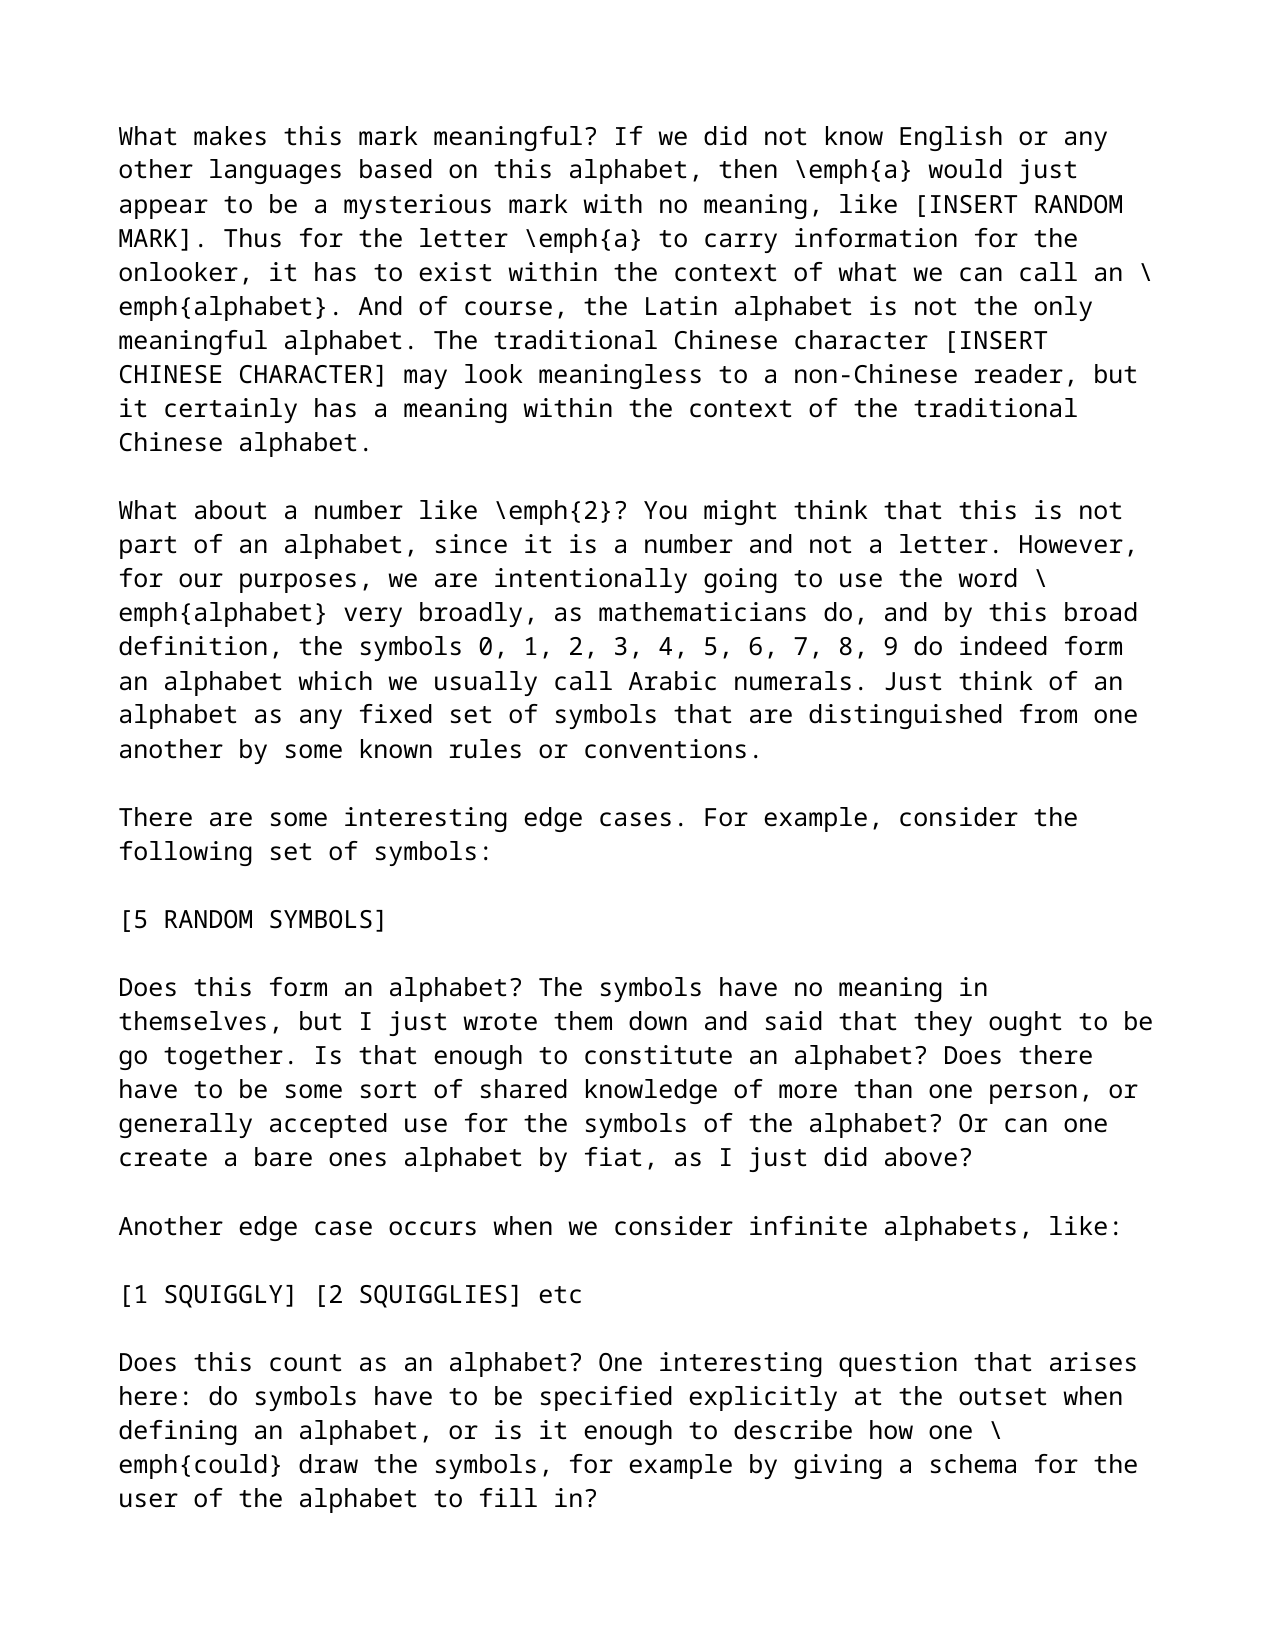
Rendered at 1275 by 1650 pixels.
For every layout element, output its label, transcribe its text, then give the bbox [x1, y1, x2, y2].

text What about a number like \emph{2}? You might think that this is not part of an alphabet, since it is a number and not a letter. However, for our purposes, we are intentionally going to use the word \emph{alphabet} very broadly, as mathematicians do, and by this broad definition, the symbols 0, 1, 2, 3, 4, 5, 6, 7, 8, 9 do indeed form an alphabet which we usually call Arabic numerals. Just think of an alphabet as any fixed set of symbols that are distinguished from one another by some known rules or conventions. [118, 493, 1157, 765]
text [1 SQUIGGLY] [2 SQUIGGLIES] etc [118, 1276, 1157, 1310]
text [5 RANDOM SYMBOLS] [118, 902, 1157, 936]
text There are some interesting edge cases. For example, consider the following set of symbols: [118, 799, 1157, 867]
text Does this form an alphabet? The symbols have no meaning in themselves, but I just wrote them down and said that they ought to be go together. Is that enough to constitute an alphabet? Does there have to be some sort of shared knowledge of more than one person, or generally accepted use for the symbols of the alphabet? Or can one create a bare ones alphabet by fiat, as I just did above? [118, 970, 1157, 1174]
text Does this count as an alphabet? One interesting question that arises here: do symbols have to be specified explicitly at the outset when defining an alphabet, or is it enough to describe how one \emph{could} draw the symbols, for example by giving a schema for the user of the alphabet to fill in? [118, 1344, 1157, 1515]
text What makes this mark meaningful? If we did not know English or any other languages based on this alphabet, then \emph{a} would just appear to be a mysterious mark with no meaning, like [INSERT RANDOM MARK]. Thus for the letter \emph{a} to carry information for the onlooker, it has to exist within the context of what we can call an \emph{alphabet}. And of course, the Latin alphabet is not the only meaningful alphabet. The traditional Chinese character [INSERT CHINESE CHARACTER] may look meaningless to a non-Chinese reader, but it certainly has a meaning within the context of the traditional Chinese alphabet. [118, 118, 1157, 459]
text Another edge case occurs when we consider infinite alphabets, like: [118, 1208, 1157, 1242]
